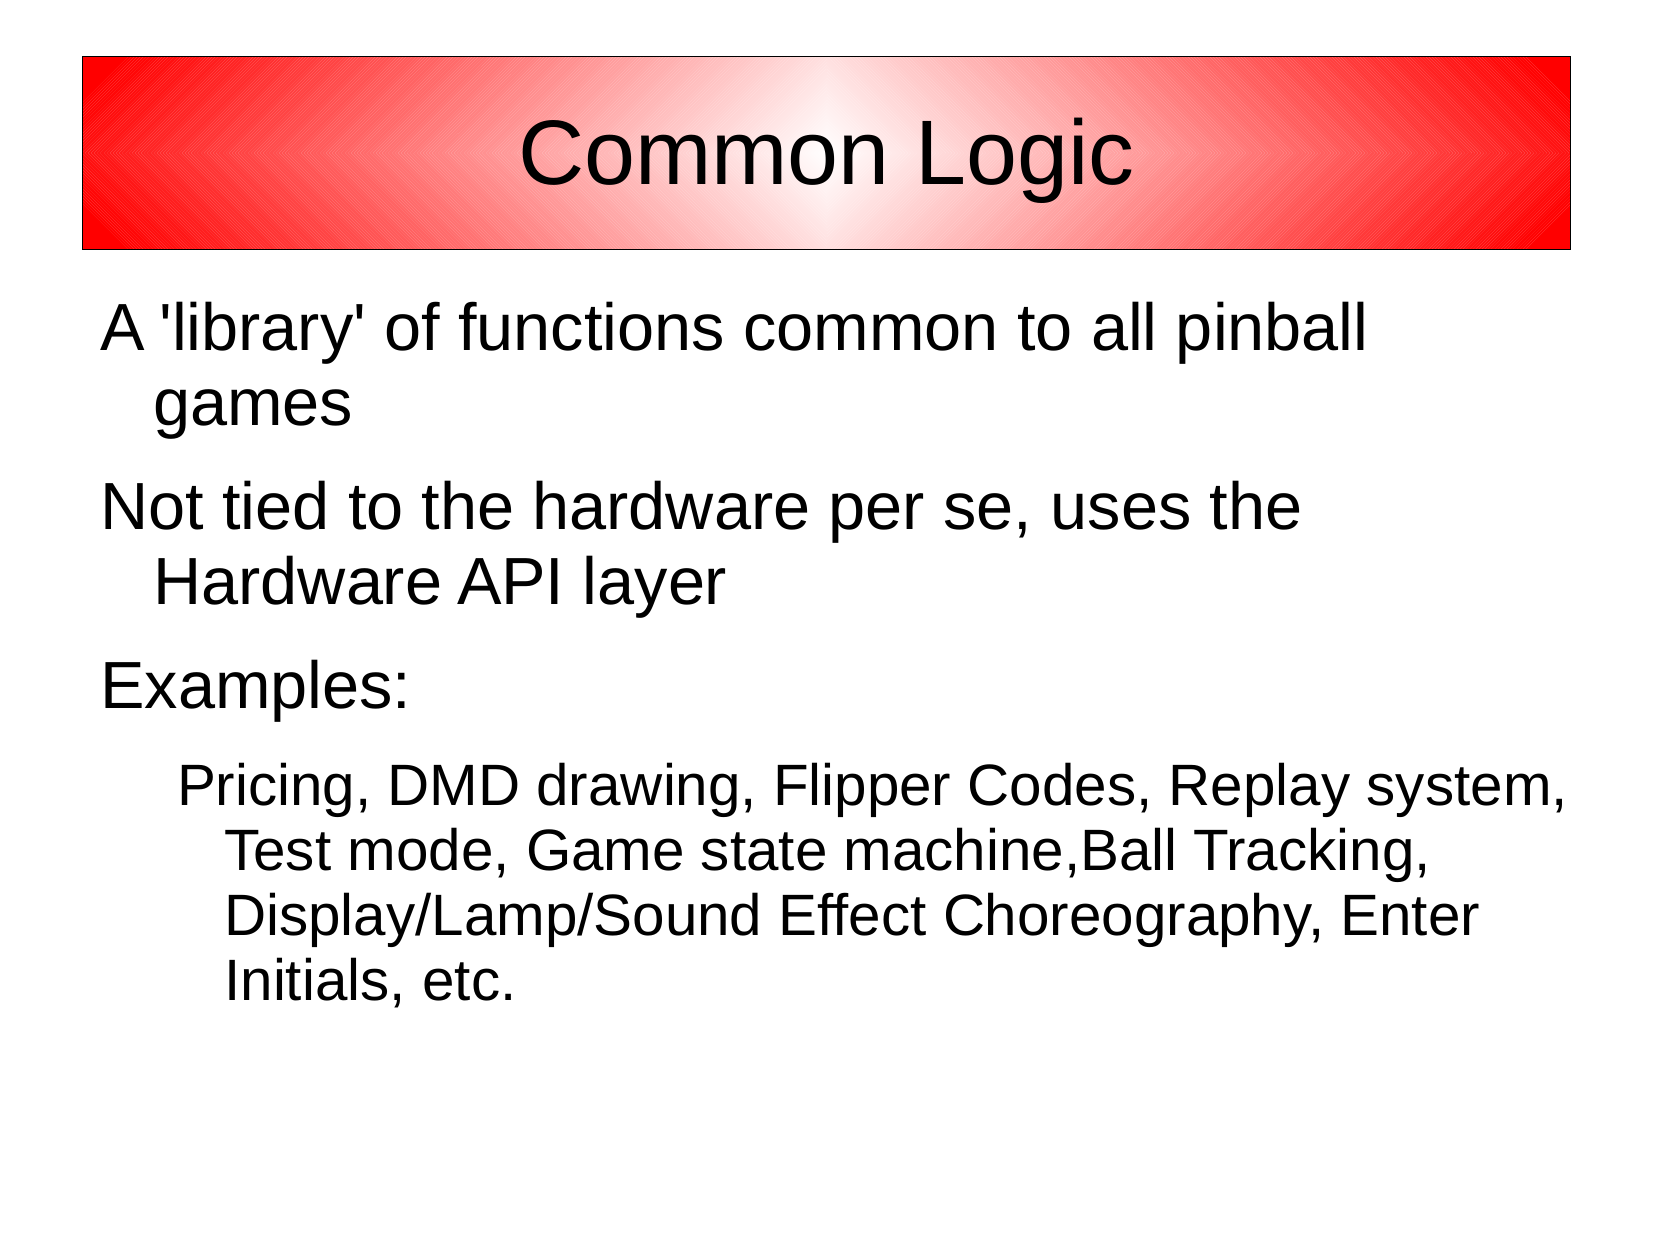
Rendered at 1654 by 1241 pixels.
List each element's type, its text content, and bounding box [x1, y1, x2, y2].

list A 'library' of functions common to all pinball games Not tied to the hardware per se, uses the Hardware API layer Examples: Pricing, DMD drawing, Flipper Codes, Replay system, Test mode, Game state machine,Ball Tracking, Display/Lamp/Sound Effect Choreography, Enter Initials, etc. [82, 290, 1571, 1094]
title Common Logic [82, 56, 1571, 250]
